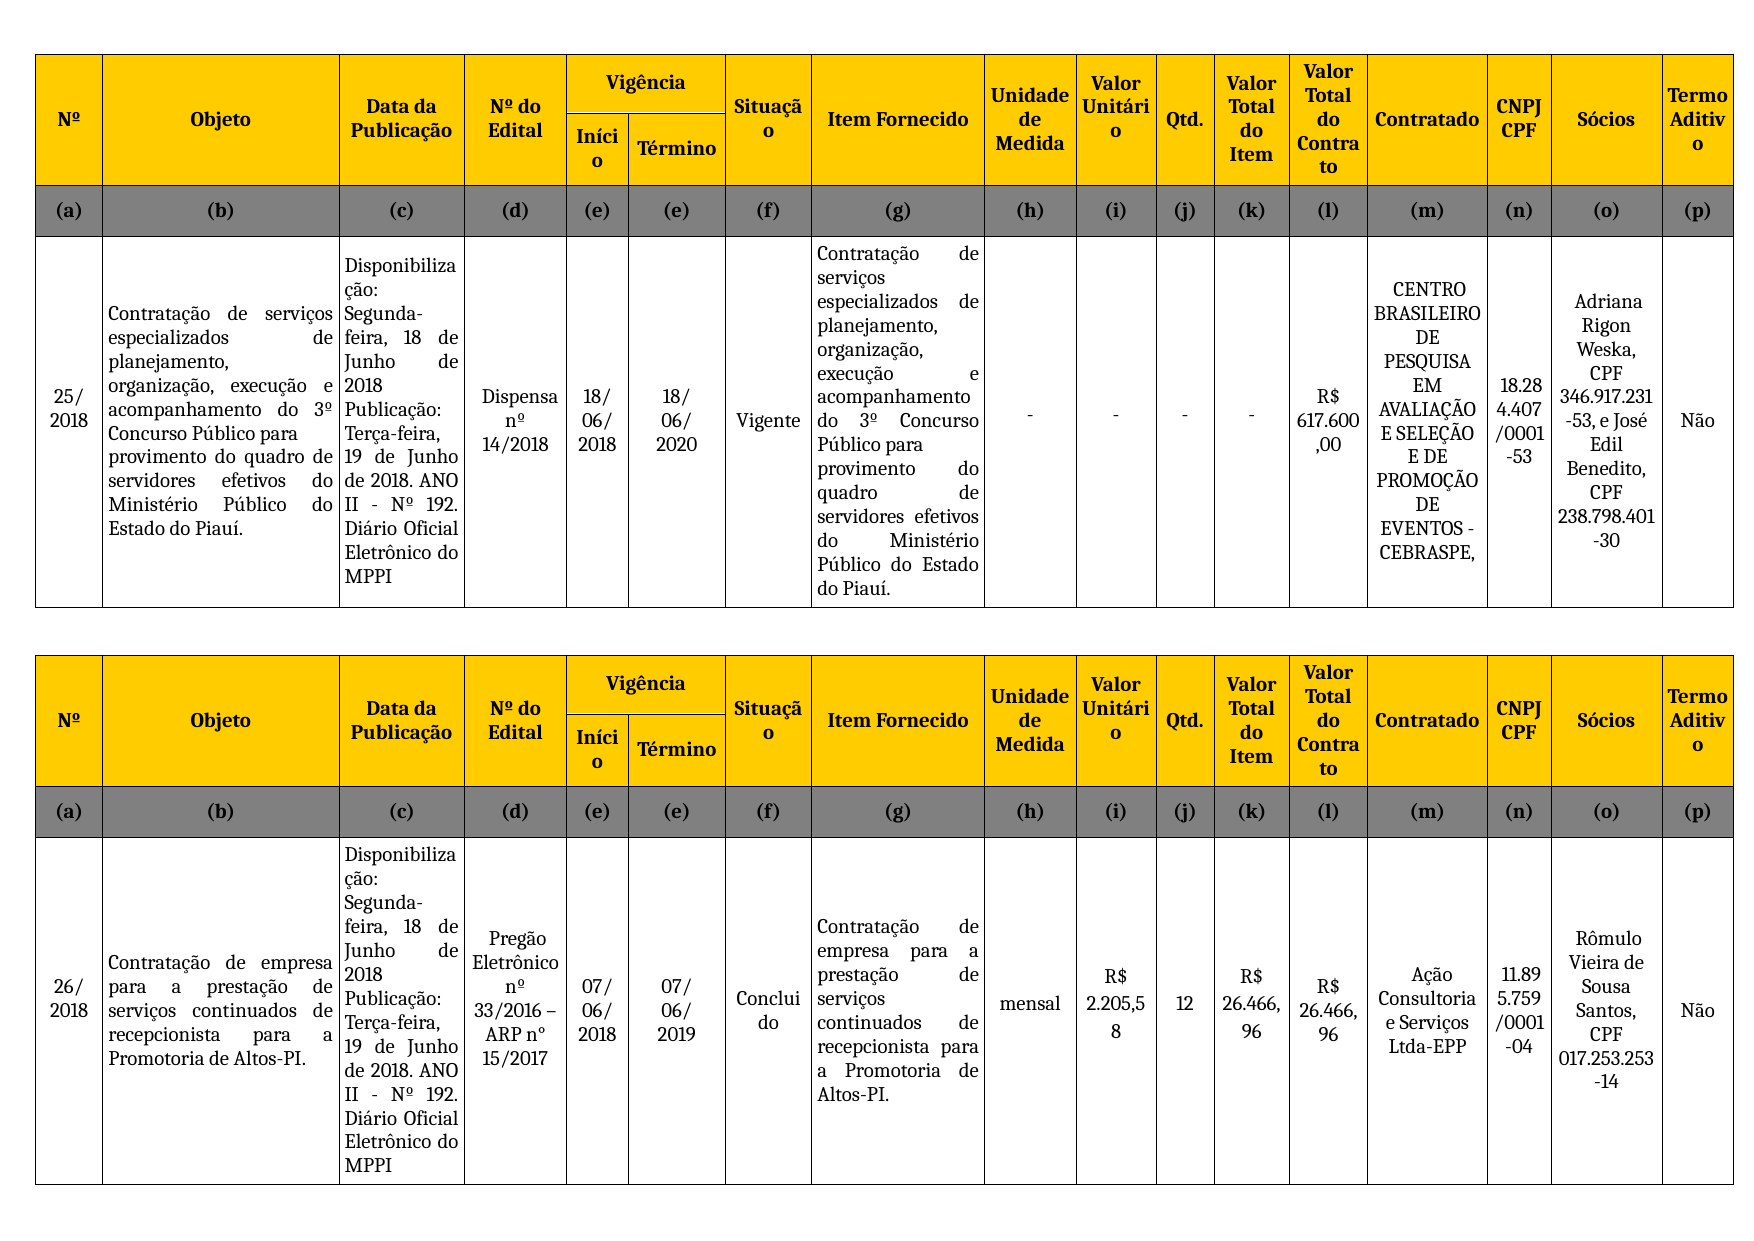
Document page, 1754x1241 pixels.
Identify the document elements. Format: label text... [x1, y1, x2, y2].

table_cell 26/ 2018 [36, 838, 102, 1184]
table_cell (n) [1488, 186, 1551, 236]
table_cell Contratação de serviços especializados de planejamento, organização, execução e acompanhamento do 3º Concurso Público para provimento do quadro de servidores efetivos do Ministério Público do Estado do Piauí. [103, 237, 339, 607]
table_cell (g) [812, 186, 984, 236]
table_header Nº do Edital [465, 55, 566, 185]
table_header Valor Unitário [1077, 55, 1156, 185]
table_cell - [1077, 237, 1156, 607]
table_cell CENTRO BRASILEIRO DE PESQUISA EM AVALIAÇÃO E SELEÇÃO E DE PROMOÇÃO DE EVENTOS - CEBRASPE, [1368, 237, 1487, 607]
table_cell (a) [36, 186, 102, 236]
table_header Valor Total do Item [1215, 656, 1289, 786]
table_cell (p) [1663, 787, 1733, 837]
table_header Nº do Edital [465, 656, 566, 786]
table_cell (f) [726, 787, 811, 837]
table_cell mensal [985, 838, 1076, 1184]
table_cell (j) [1157, 787, 1214, 837]
table_cell (e) [567, 186, 628, 236]
table_header Valor Total do Contrato [1290, 55, 1367, 185]
table_header Unidade de Medida [985, 656, 1076, 786]
table_cell Disponibilização: Segunda-feira, 18 de Junho de 2018 Publicação: Terça-feira, 19 de Junho de 2018. ANO II - Nº 192. Diário Oficial Eletrônico do MPPI [340, 237, 464, 607]
table_cell (m) [1368, 186, 1487, 236]
table_cell Não [1663, 838, 1733, 1184]
table_header Contratado [1368, 55, 1487, 185]
table_header Unidade de Medida [985, 55, 1076, 185]
table_cell 18/ 06/ 2018 [567, 237, 628, 607]
table_cell 11.895.759/0001-04 [1488, 838, 1551, 1184]
table_header Data da Publicação [340, 656, 464, 786]
table_cell Término [629, 715, 725, 786]
table_cell R$ 2.205,58 [1077, 838, 1156, 1184]
table_header Nº [36, 55, 102, 185]
table_cell (k) [1215, 787, 1289, 837]
table_cell 18.284.407/0001-53 [1488, 237, 1551, 607]
table_cell Concluido [726, 838, 811, 1184]
table_cell (i) [1077, 186, 1156, 236]
table_cell Vigente [726, 237, 811, 607]
table_cell (d) [465, 787, 566, 837]
table_header Situação [726, 55, 811, 185]
table_cell - [985, 237, 1076, 607]
table_cell Adriana Rigon Weska, CPF 346.917.231-53, e José Edil Benedito, CPF 238.798.401-30 [1552, 237, 1662, 607]
table_cell Disponibilização: Segunda-feira, 18 de Junho de 2018 Publicação: Terça-feira, 19 de Junho de 2018. ANO II - Nº 192. Diário Oficial Eletrônico do MPPI [340, 838, 464, 1184]
table_cell (l) [1290, 787, 1367, 837]
table_cell (k) [1215, 186, 1289, 236]
table_cell Pregão Eletrônico nº 33/2016 – ARP n° 15/2017 [465, 838, 566, 1184]
table_cell Contratação de empresa para a prestação de serviços continuados de recepcionista para a Promotoria de Altos-PI. [103, 838, 339, 1184]
table_cell (e) [629, 787, 725, 837]
table_cell (p) [1663, 186, 1733, 236]
table_cell - [1215, 237, 1289, 607]
table_cell (c) [340, 186, 464, 236]
table_header Termo Aditivo [1663, 55, 1733, 185]
table_cell (g) [812, 787, 984, 837]
table_header Valor Unitário [1077, 656, 1156, 786]
table_cell Dispensa nº 14/2018 [465, 237, 566, 607]
table_cell (a) [36, 787, 102, 837]
table_header Qtd. [1157, 55, 1214, 185]
table_cell (b) [103, 186, 339, 236]
table_cell R$ 26.466,96 [1215, 838, 1289, 1184]
table_cell (b) [103, 787, 339, 837]
table_header Objeto [103, 656, 339, 786]
table_cell 07/ 06/ 2018 [567, 838, 628, 1184]
table_header Termo Aditivo [1663, 656, 1733, 786]
table_cell (h) [985, 787, 1076, 837]
table_cell Rômulo Vieira de Sousa Santos, CPF 017.253.253-14 [1552, 838, 1662, 1184]
table_cell (o) [1552, 787, 1662, 837]
table_header Valor Total do Contrato [1290, 656, 1367, 786]
table_cell (e) [567, 787, 628, 837]
table_header Nº [36, 656, 102, 786]
table_header Situação [726, 656, 811, 786]
table_cell 12 [1157, 838, 1214, 1184]
table_cell 18/ 06/ 2020 [629, 237, 725, 607]
table_header Sócios [1552, 656, 1662, 786]
table_cell R$ 617.600,00 [1290, 237, 1367, 607]
table_cell (i) [1077, 787, 1156, 837]
table_cell - [1157, 237, 1214, 607]
table_cell Não [1663, 237, 1733, 607]
table_cell Início [567, 114, 628, 185]
table_cell (m) [1368, 787, 1487, 837]
table_cell (n) [1488, 787, 1551, 837]
table_cell 07/ 06/ 2019 [629, 838, 725, 1184]
table_header Qtd. [1157, 656, 1214, 786]
table_cell R$ 26.466,96 [1290, 838, 1367, 1184]
table_cell Ação Consultoria e Serviços Ltda-EPP [1368, 838, 1487, 1184]
table_cell (c) [340, 787, 464, 837]
table_header Data da Publicação [340, 55, 464, 185]
table_header CNPJ CPF [1488, 656, 1551, 786]
table_cell (e) [629, 186, 725, 236]
table_cell Contratação de empresa para a prestação de serviços continuados de recepcionista para a Promotoria de Altos-PI. [812, 838, 984, 1184]
table_cell Início [567, 715, 628, 786]
table_cell (f) [726, 186, 811, 236]
table_header Item Fornecido [812, 55, 984, 185]
table_header Sócios [1552, 55, 1662, 185]
table_cell (o) [1552, 186, 1662, 236]
table_cell Término [629, 114, 725, 185]
table_cell (l) [1290, 186, 1367, 236]
table_cell (h) [985, 186, 1076, 236]
table_cell (j) [1157, 186, 1214, 236]
table_header Vigência [567, 55, 725, 112]
table_header Vigência [567, 656, 725, 713]
table_cell Contratação de serviços especializados de planejamento, organização, execução e acompanhamento do 3º Concurso Público para provimento do quadro de servidores efetivos do Ministério Público do Estado do Piauí. [812, 237, 984, 607]
table_header Contratado [1368, 656, 1487, 786]
table_cell (d) [465, 186, 566, 236]
table_header Valor Total do Item [1215, 55, 1289, 185]
table_cell 25/ 2018 [36, 237, 102, 607]
table_header CNPJ CPF [1488, 55, 1551, 185]
table_header Item Fornecido [812, 656, 984, 786]
table_header Objeto [103, 55, 339, 185]
